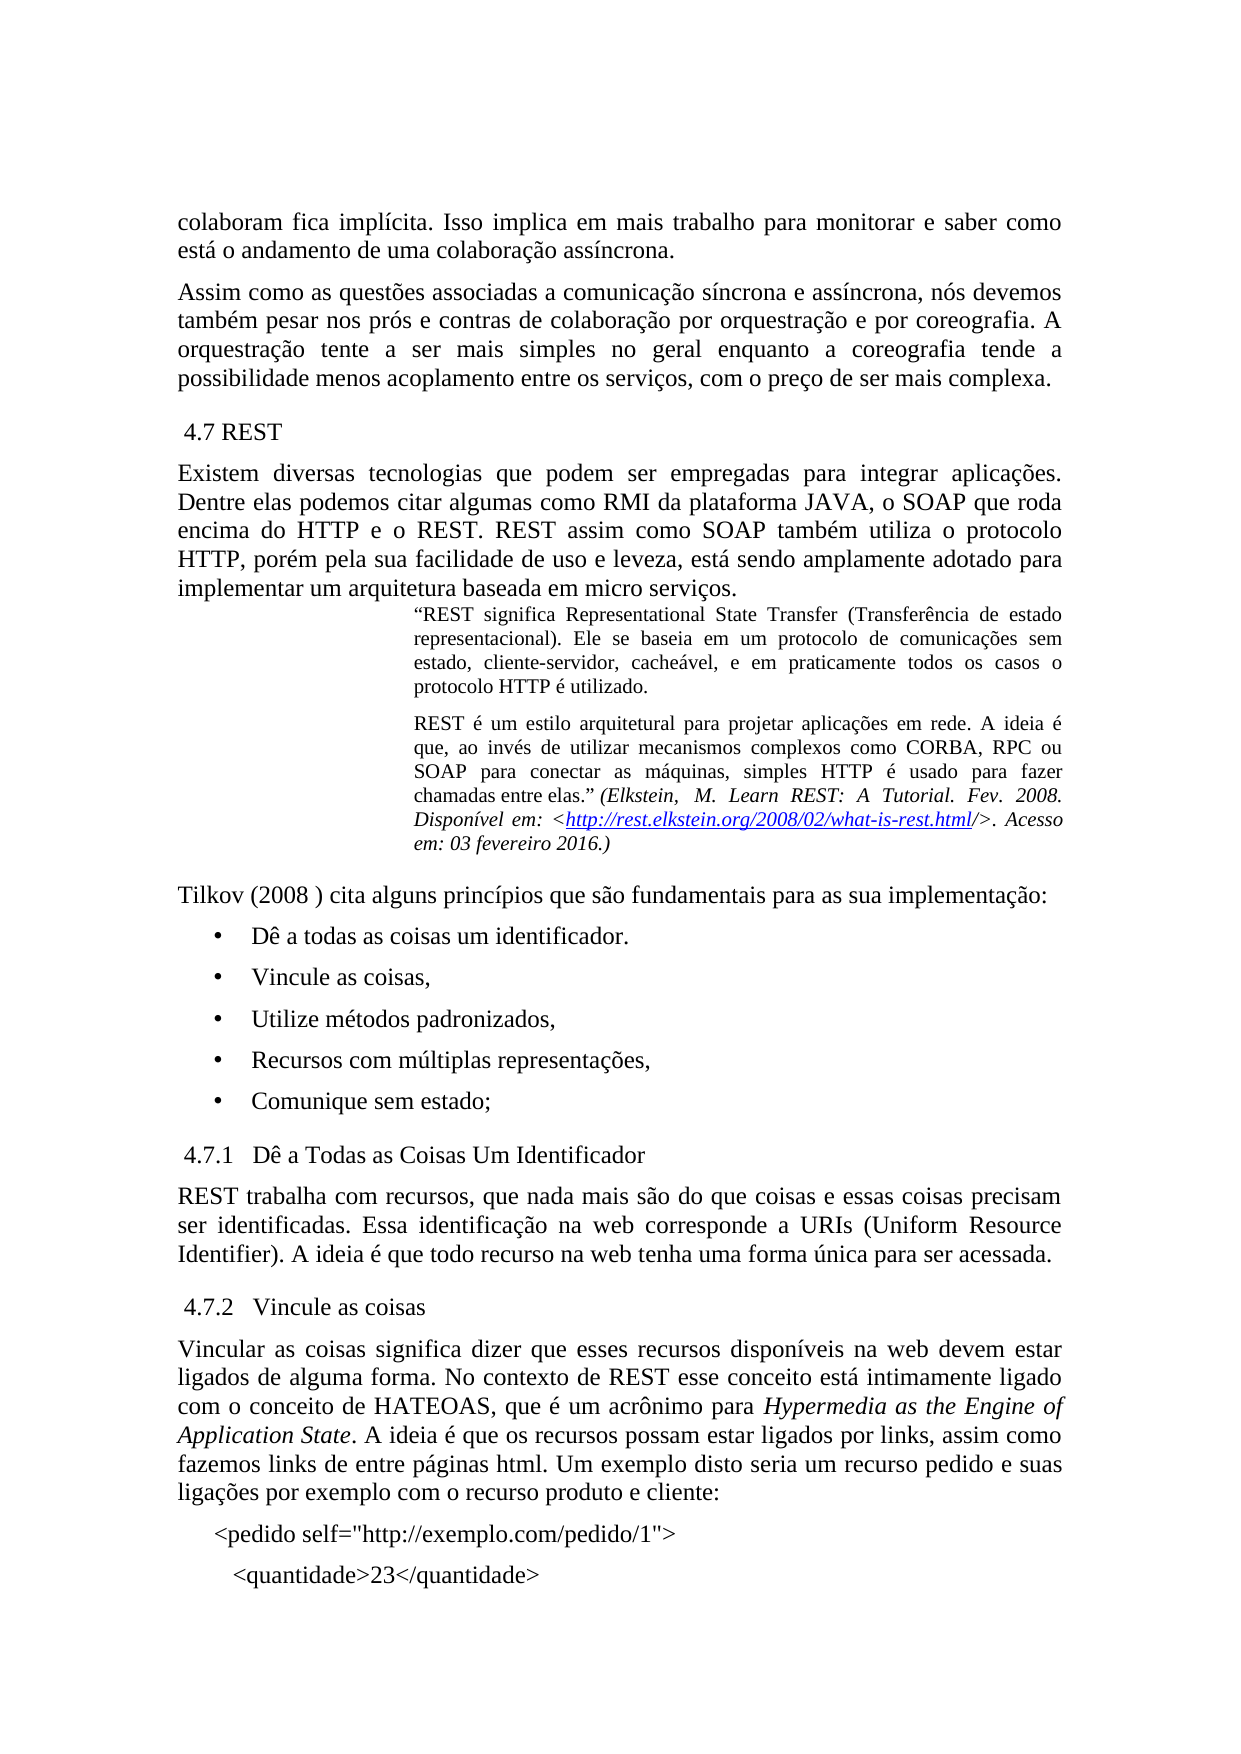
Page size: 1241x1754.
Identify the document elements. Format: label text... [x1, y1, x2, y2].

text Existem diversas tecnologias que podem ser empregadas para integrar aplicações. Dentre elas podemos citar algumas como RMI da plataforma JAVA, o SOAP que roda encima do HTTP e o REST. REST assim como SOAP também utiliza o protocolo HTTP, porém pela sua facilidade de uso e leveza, está sendo amplamente adotado para implementar um arquitetura baseada em micro serviços. [177, 458, 1063, 602]
list Recursos com múltiplas representações, [213, 1045, 1063, 1074]
text colaboram fica implícita. Isso implica em mais trabalho para monitorar e saber como está o andamento de uma colaboração assíncrona. [177, 207, 1063, 264]
text “REST significa Representational State Transfer (Transferência de estado representacional). Ele se baseia em um protocolo de comunicações sem estado, cliente-servidor, cacheável, e em praticamente todos os casos o protocolo HTTP é utilizado. [413, 602, 1063, 698]
text REST trabalha com recursos, que nada mais são do que coisas e essas coisas precisam ser identificadas. Essa identificação na web corresponde a URIs (Uniform Resource Identifier). A ideia é que todo recurso na web tenha uma forma única para ser acessada. [140, 1181, 1063, 1267]
text REST é um estilo arquitetural para projetar aplicações em rede. A ideia é que, ao invés de utilizar mecanismos complexos como CORBA, RPC ou SOAP para conectar as máquinas, simples HTTP é usado para fazer chamadas entre elas.” (Elkstein, M. Learn REST: A Tutorial. Fev. 2008. Disponível em: <http://rest.elkstein.org/2008/02/what-is-rest.html/>. Acesso em: 03 fevereiro 2016.) [413, 711, 1063, 855]
text Tilkov (2008 ) cita alguns princípios que são fundamentais para as sua implementação: [177, 880, 1063, 909]
list Vincule as coisas, [213, 962, 1063, 991]
text <quantidade>23</quantidade> [213, 1560, 1063, 1589]
list Comunique sem estado; [213, 1086, 1063, 1115]
subtitle Vincule as coisas [177, 1292, 1063, 1321]
subtitle REST [177, 417, 1063, 446]
text Assim como as questões associadas a comunicação síncrona e assíncrona, nós devemos também pesar nos prós e contras de colaboração por orquestração e por coreografia. A orquestração tente a ser mais simples no geral enquanto a coreografia tende a possibilidade menos acoplamento entre os serviços, com o preço de ser mais complexa. [177, 277, 1063, 392]
subtitle Dê a Todas as Coisas Um Identificador [177, 1140, 1063, 1169]
text Vincular as coisas significa dizer que esses recursos disponíveis na web devem estar ligados de alguma forma. No contexto de REST esse conceito está intimamente ligado com o conceito de HATEOAS, que é um acrônimo para Hypermedia as the Engine of Application State. A ideia é que os recursos possam estar ligados por links, assim como fazemos links de entre páginas html. Um exemplo disto seria um recurso pedido e suas ligações por exemplo com o recurso produto e cliente: [140, 1334, 1063, 1506]
list Utilize métodos padronizados, [213, 1004, 1063, 1032]
list Dê a todas as coisas um identificador. [213, 921, 1063, 950]
text <pedido self="http://exemplo.com/pedido/1"> [213, 1519, 1063, 1547]
